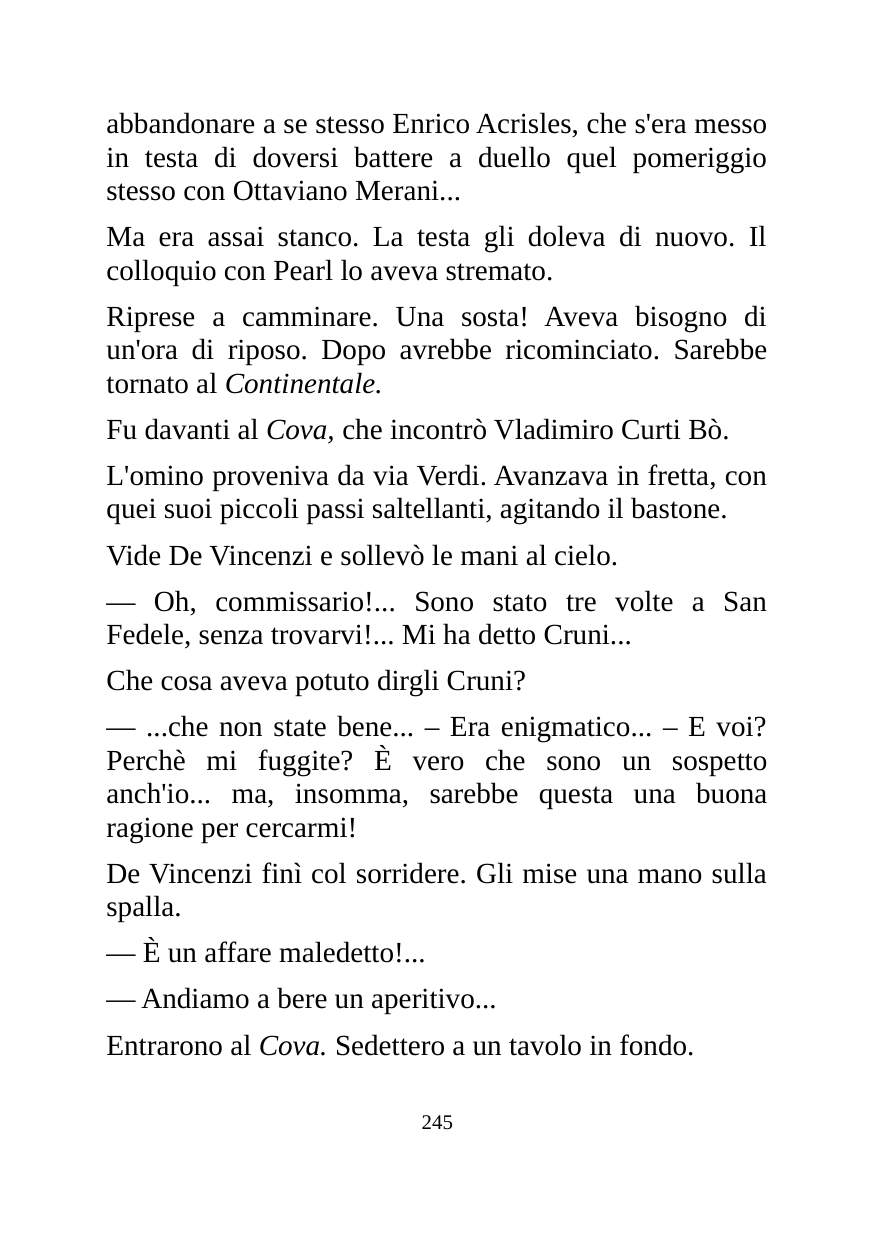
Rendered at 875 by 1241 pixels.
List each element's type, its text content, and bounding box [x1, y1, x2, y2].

text — Andiamo a bere un aperitivo... [106, 982, 768, 1015]
text Entrarono al Cova. Sedettero a un tavolo in fondo. [106, 1028, 768, 1061]
text — ...che non state bene... – Era enigmatico... – E voi? Perchè mi fuggite? È vero che sono un sospetto anch'io... ma, insomma, sarebbe questa una buona ragione per cercarmi! [106, 709, 768, 843]
text abbandonare a se stesso Enrico Acrisles, che s'era messo in testa di doversi battere a duello quel pomeriggio stesso con Ottaviano Merani... [106, 106, 768, 207]
text Ma era assai stanco. La testa gli doleva di nuovo. Il colloquio con Pearl lo aveva stremato. [106, 219, 768, 286]
text Vide De Vincenzi e sollevò le mani al cielo. [106, 538, 768, 571]
text Che cosa aveva potuto dirgli Cruni? [106, 663, 768, 697]
text — Oh, commissario!... Sono stato tre volte a San Fedele, senza trovarvi!... Mi ha detto Cruni... [106, 584, 768, 651]
text Riprese a camminare. Una sosta! Aveva bisogno di un'ora di riposo. Dopo avrebbe ricominciato. Sarebbe tornato al Continentale. [106, 299, 768, 399]
text Fu davanti al Cova, che incontrò Vladimiro Curti Bò. [106, 412, 768, 446]
text De Vincenzi finì col sorridere. Gli mise una mano sulla spalla. [106, 856, 768, 923]
text — È un affare maledetto!... [106, 936, 768, 969]
text L'omino proveniva da via Verdi. Avanzava in fretta, con quei suoi piccoli passi saltellanti, agitando il bastone. [106, 458, 768, 525]
